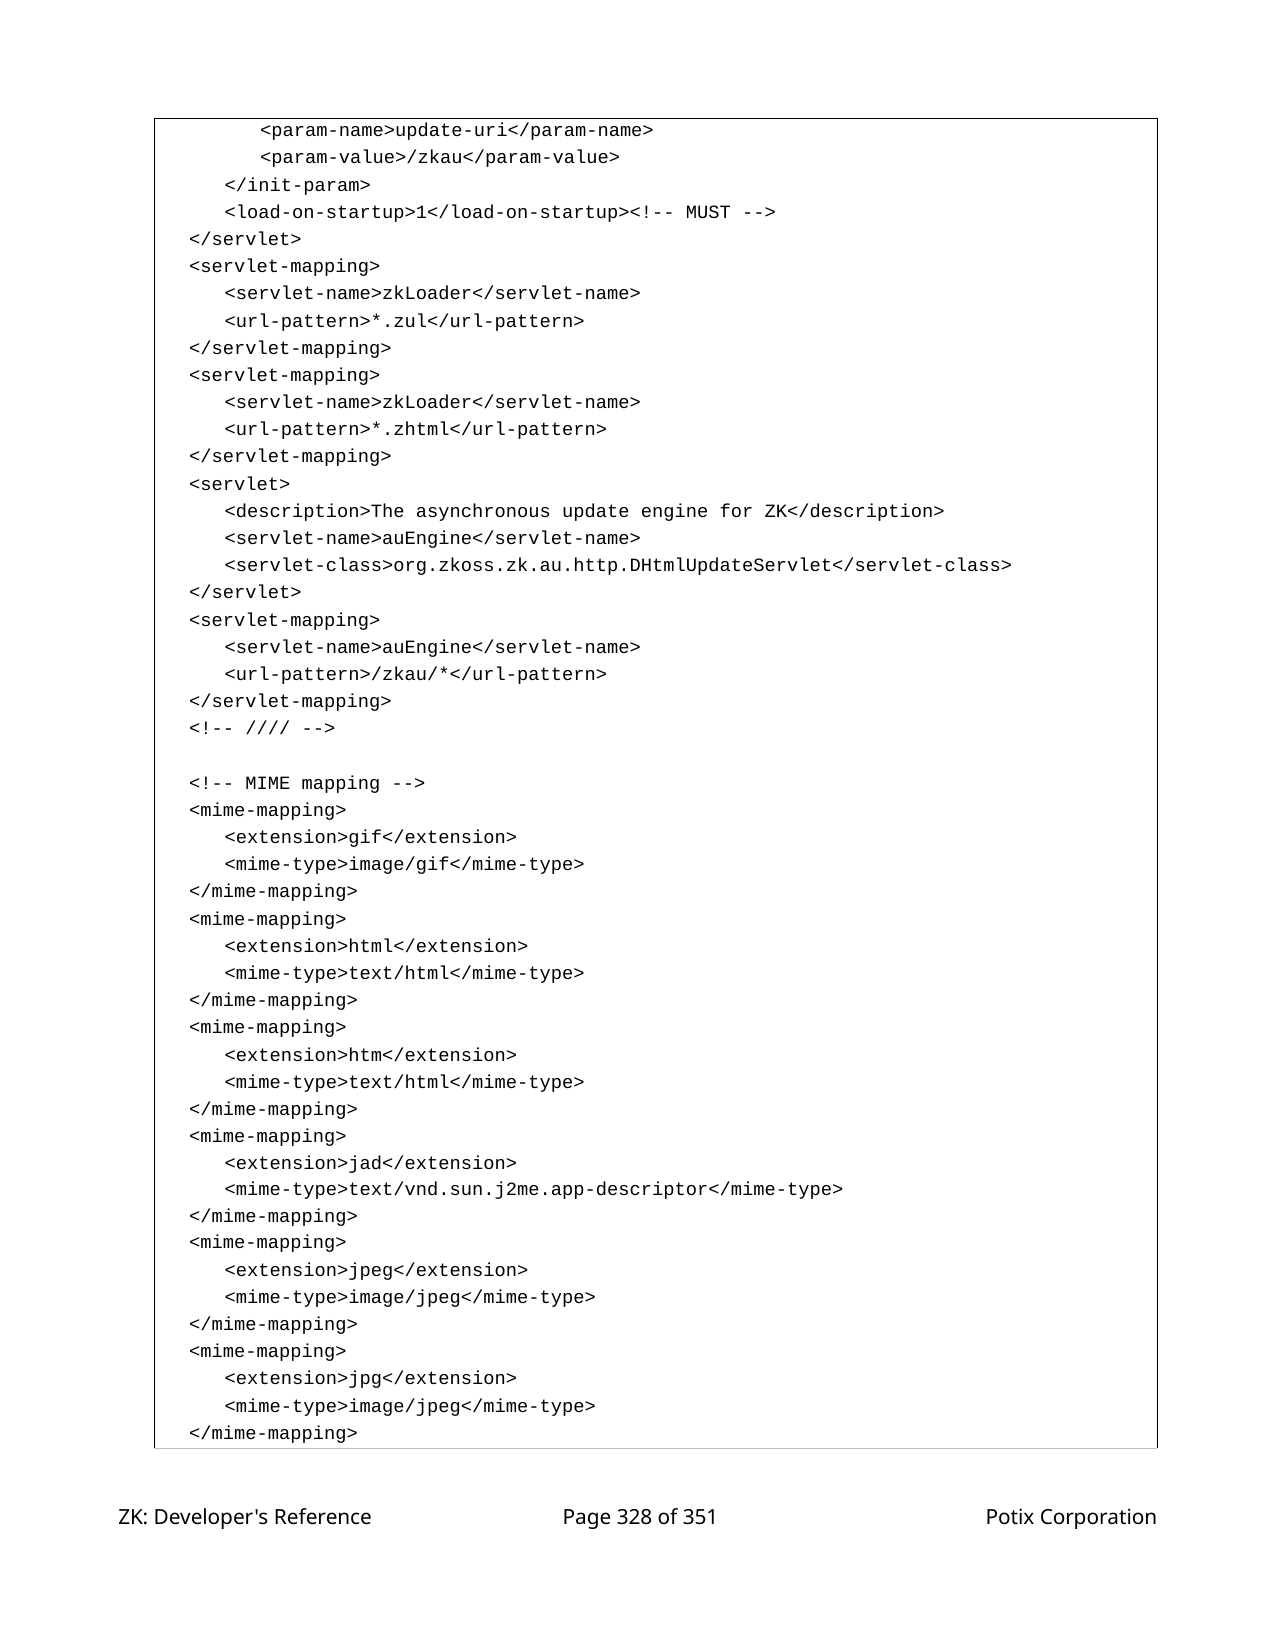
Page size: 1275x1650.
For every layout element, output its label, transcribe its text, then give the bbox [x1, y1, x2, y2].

text <!-- MIME mapping --> [155, 771, 1157, 795]
text </servlet-mapping> [155, 444, 1157, 469]
text <param-name>update-uri</param-name> [155, 119, 1157, 142]
text <url-pattern>*.zul</url-pattern> [155, 308, 1157, 333]
text <servlet-mapping> [155, 607, 1157, 632]
text </servlet> [155, 227, 1157, 251]
text <url-pattern>/zkau/*</url-pattern> [155, 662, 1157, 686]
text <mime-mapping> [155, 1339, 1157, 1363]
text <servlet-class>org.zkoss.zk.au.http.DHtmlUpdateServlet</servlet-class> [155, 553, 1157, 577]
text <extension>gif</extension> [155, 825, 1157, 849]
text <extension>html</extension> [155, 934, 1157, 958]
text </mime-mapping> [155, 1312, 1157, 1336]
text <servlet-name>auEngine</servlet-name> [155, 526, 1157, 550]
text <mime-type>text/html</mime-type> [155, 1070, 1157, 1094]
text </mime-mapping> [155, 1421, 1157, 1448]
text <mime-type>image/gif</mime-type> [155, 852, 1157, 876]
text </servlet-mapping> [155, 689, 1157, 713]
text </servlet-mapping> [155, 336, 1157, 360]
text <description>The asynchronous update engine for ZK</description> [155, 499, 1157, 523]
text <servlet-name>zkLoader</servlet-name> [155, 281, 1157, 306]
text <!-- //// --> [155, 716, 1157, 741]
text </servlet> [155, 580, 1157, 604]
text <mime-type>image/jpeg</mime-type> [155, 1285, 1157, 1309]
text <mime-mapping> [155, 798, 1157, 822]
text <extension>jpeg</extension> [155, 1257, 1157, 1282]
text <mime-type>image/jpeg</mime-type> [155, 1393, 1157, 1418]
text </init-param> [155, 172, 1157, 197]
text <servlet-mapping> [155, 254, 1157, 278]
text <servlet-name>zkLoader</servlet-name> [155, 390, 1157, 414]
text <mime-mapping> [155, 1015, 1157, 1039]
text <servlet-name>auEngine</servlet-name> [155, 635, 1157, 659]
text <url-pattern>*.zhtml</url-pattern> [155, 417, 1157, 441]
text <load-on-startup>1</load-on-startup><!-- MUST --> [155, 200, 1157, 224]
text <extension>jpg</extension> [155, 1366, 1157, 1391]
text </mime-mapping> [155, 988, 1157, 1012]
text <mime-mapping> <extension>jad</extension> <mime-type>text/vnd.sun.j2me.app-descriptor</mime-type> </mime-mapping> <mime-mapping> [155, 1124, 1157, 1254]
text <servlet-mapping> [155, 363, 1157, 387]
text <servlet> [155, 472, 1157, 496]
text <mime-type>text/html</mime-type> [155, 961, 1157, 985]
text </mime-mapping> [155, 1097, 1157, 1121]
text <param-value>/zkau</param-value> [155, 145, 1157, 169]
text <mime-mapping> [155, 907, 1157, 931]
text <extension>htm</extension> [155, 1042, 1157, 1067]
text </mime-mapping> [155, 879, 1157, 904]
